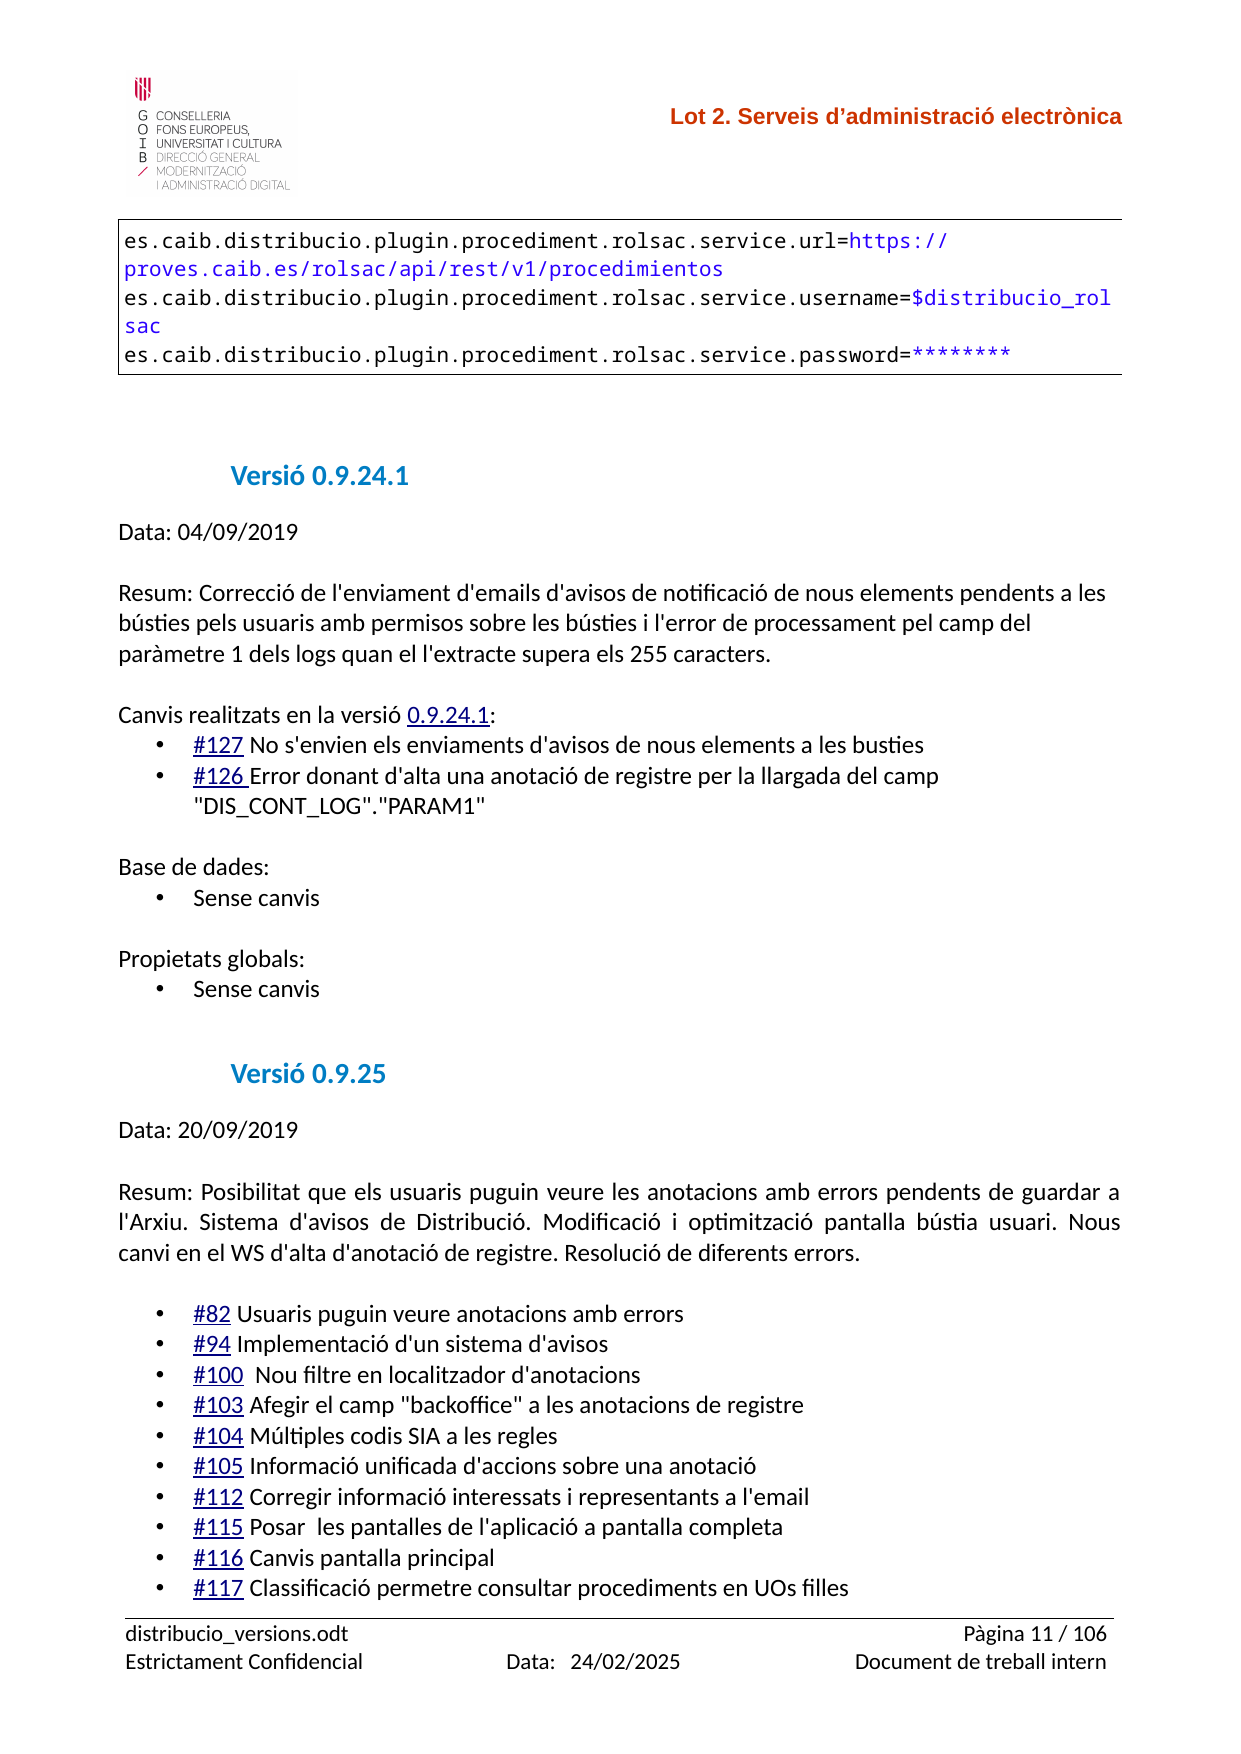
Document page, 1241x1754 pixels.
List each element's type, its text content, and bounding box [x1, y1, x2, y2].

list #127 No s'envien els enviaments d'avisos de nous elements a les busties [156, 729, 1122, 760]
text Resum: Correcció de l'enviament d'emails d'avisos de notificació de nous elements pendents a les bústies pels usuaris amb permisos sobre les bústies i l'error de processament pel camp del paràmetre 1 dels logs quan el l'extracte supera els 255 caracters. [118, 577, 1122, 668]
subtitle Versió 0.9.25 [153, 1055, 1122, 1091]
list Sense canvis [156, 974, 1122, 1004]
list #104 Múltiples codis SIA a les regles [156, 1420, 1122, 1450]
list #82 Usuaris puguin veure anotacions amb errors [156, 1298, 1122, 1328]
list Sense canvis [156, 882, 1122, 913]
text Data: 04/09/2019 [118, 516, 1122, 546]
picture [126, 70, 299, 197]
text Propietats globals: [118, 943, 1122, 974]
list #117 Classificació permetre consultar procediments en UOs filles [156, 1572, 1122, 1603]
table_header es.caib.distribucio.plugin.procediment.rolsac.service.url=https://proves.caib.es/rolsac/api/rest/v1/procedimientos es.caib.distribucio.plugin.procediment.rolsac.service.username=$distribucio_rolsac es.caib.distribucio.plugin.procediment.rolsac.service.password=******** [119, 220, 1122, 374]
list #94 Implementació d'un sistema d'avisos [156, 1328, 1122, 1359]
text Data: 20/09/2019 [118, 1114, 1122, 1145]
list #116 Canvis pantalla principal [156, 1542, 1122, 1572]
list #112 Corregir informació interessats i representants a l'email [156, 1481, 1122, 1511]
text Base de dades: [118, 852, 1122, 882]
list #105 Informació unificada d'accions sobre una anotació [156, 1450, 1122, 1481]
list #126 Error donant d'alta una anotació de registre per la llargada del camp "DIS_CONT_LOG"."PARAM1" [156, 760, 1122, 821]
list #100 Nou filtre en localitzador d'anotacions [156, 1359, 1122, 1389]
text Canvis realitzats en la versió 0.9.24.1: [118, 699, 1122, 729]
list #103 Afegir el camp "backoffice" a les anotacions de registre [156, 1389, 1122, 1420]
list #115 Posar les pantalles de l'aplicació a pantalla completa [156, 1511, 1122, 1542]
subtitle Versió 0.9.24.1 [153, 457, 1122, 492]
text Resum: Posibilitat que els usuaris puguin veure les anotacions amb errors pendents de guardar a l'Arxiu. Sistema d'avisos de Distribució. Modificació i optimització pantalla bústia usuari. Nous canvi en el WS d'alta d'anotació de registre. Resolució de diferents errors. [118, 1176, 1122, 1267]
